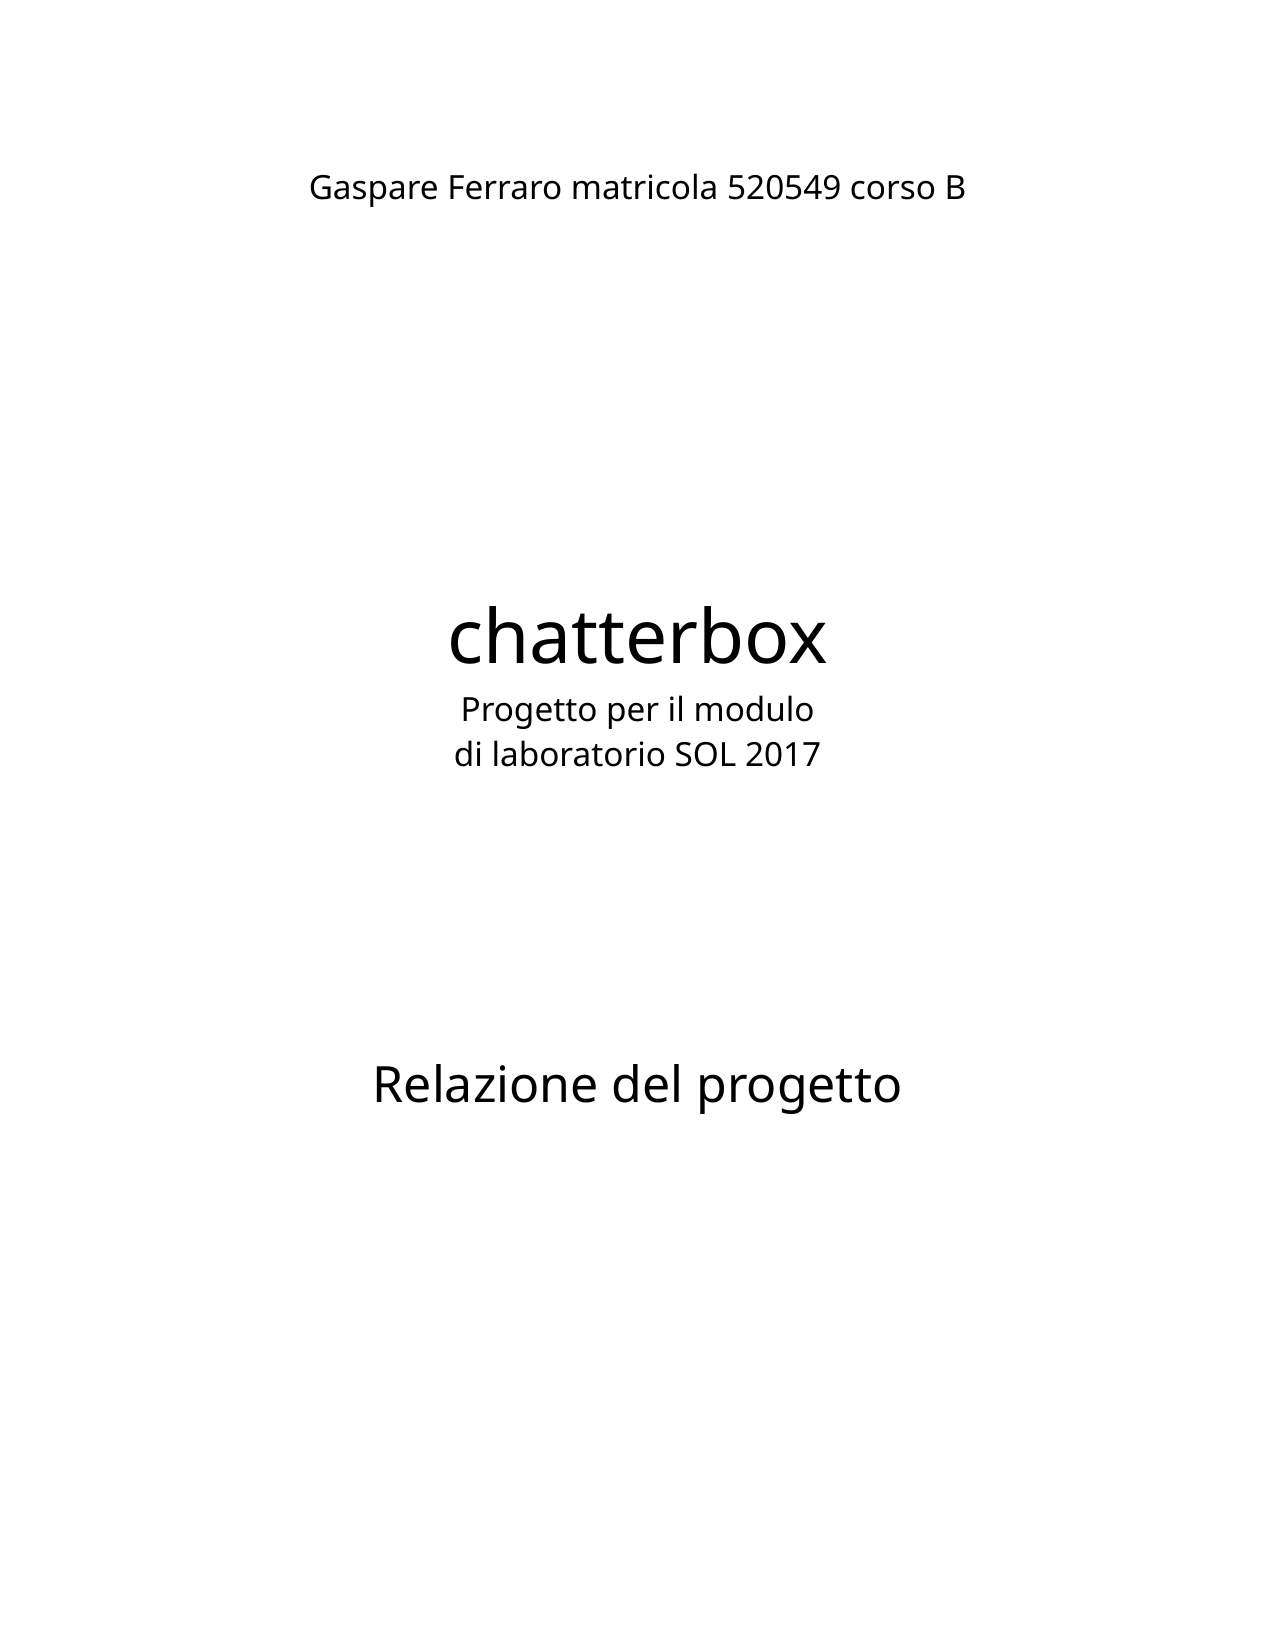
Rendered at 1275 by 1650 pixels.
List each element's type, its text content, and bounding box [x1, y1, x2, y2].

text di laboratorio SOL 2017 [118, 731, 1157, 777]
text Gaspare Ferraro matricola 520549 corso B [118, 163, 1157, 209]
text Relazione del progetto [118, 1049, 1157, 1117]
text chatterbox [118, 584, 1157, 686]
text Progetto per il modulo [118, 686, 1157, 731]
